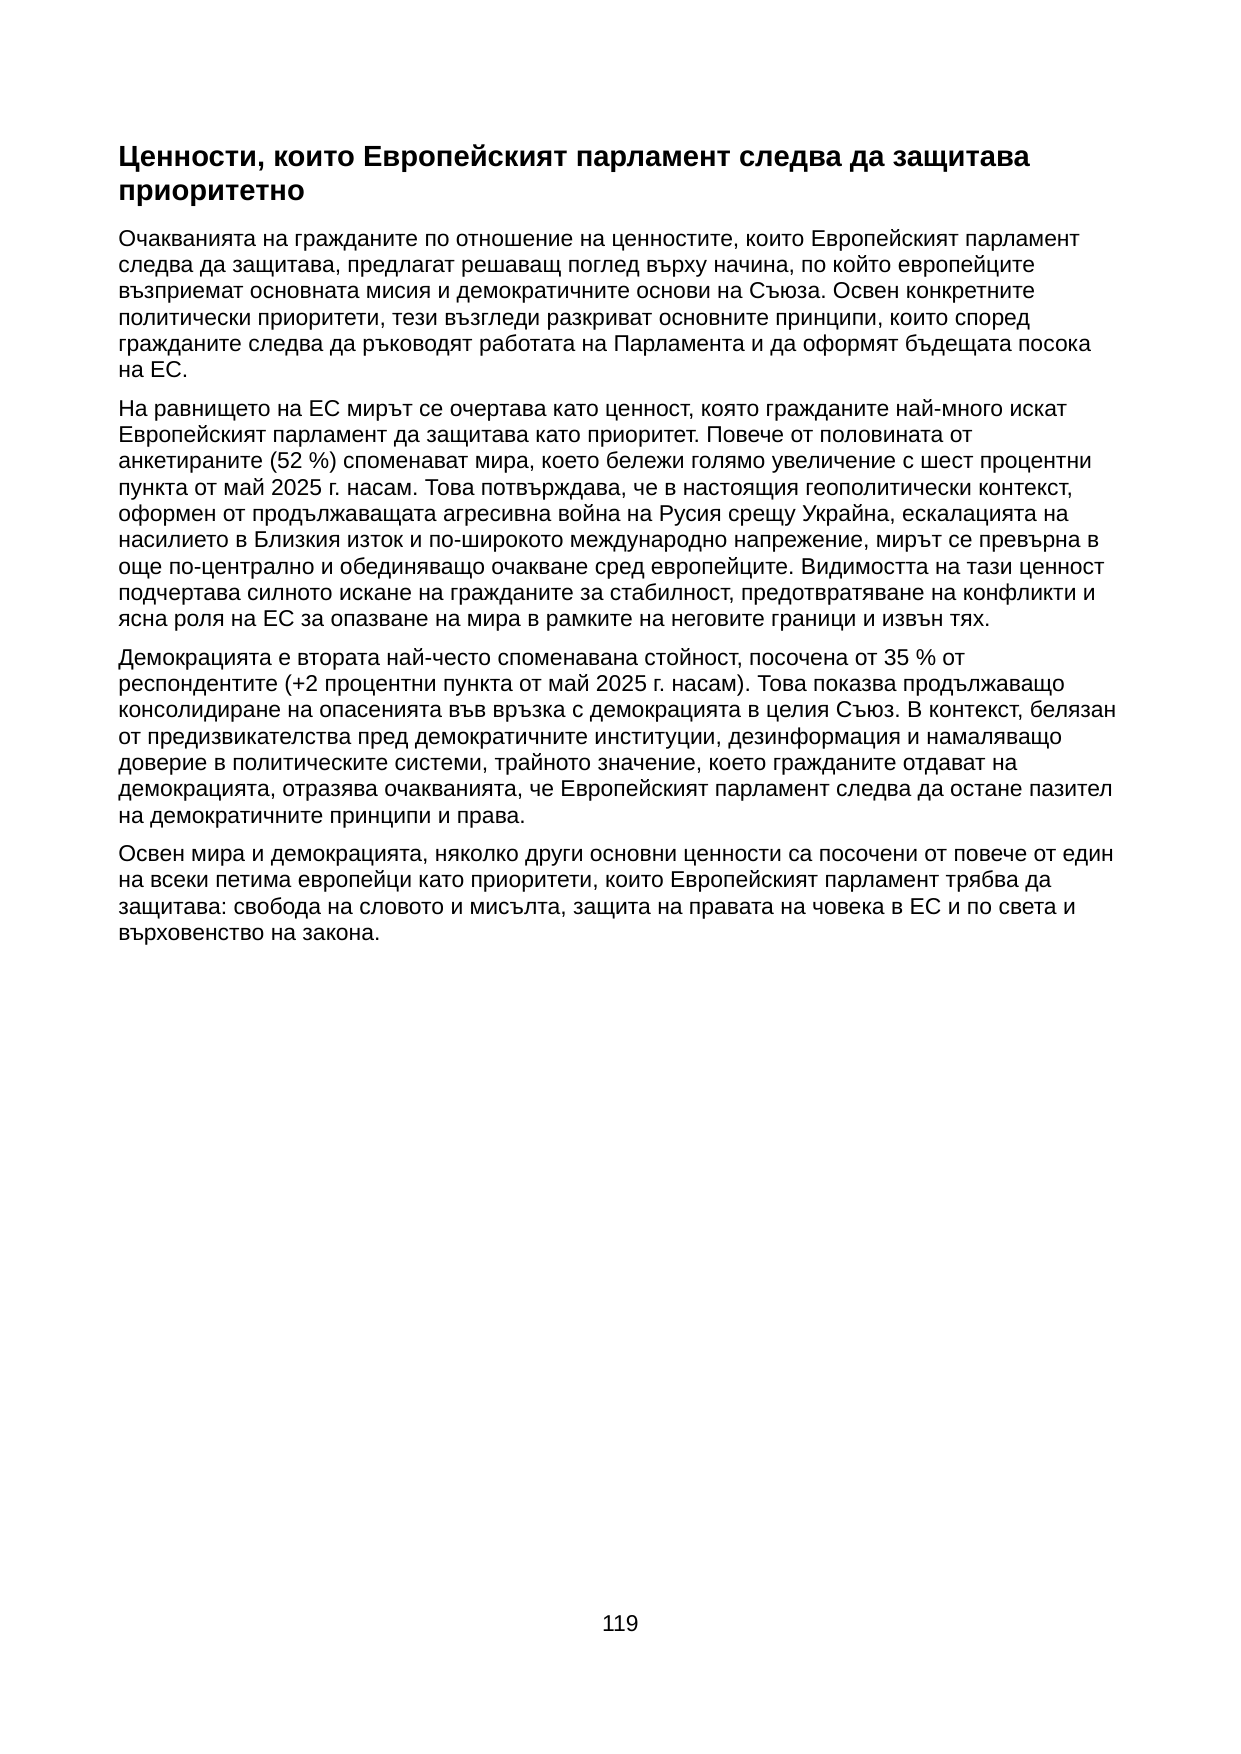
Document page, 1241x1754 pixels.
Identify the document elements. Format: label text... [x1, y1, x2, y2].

text Демокрацията е втората най-често споменавана стойност, посочена от 35 % от респондентите (+2 процентни пункта от май 2025 г. насам). Това показва продължаващо консолидиране на опасенията във връзка с демокрацията в целия Съюз. В контекст, белязан от предизвикателства пред демократичните институции, дезинформация и намаляващо доверие в политическите системи, трайното значение, което гражданите отдават на демокрацията, отразява очакванията, че Европейският парламент следва да остане пазител на демократичните принципи и права. [118, 643, 1122, 828]
text На равнището на ЕС мирът се очертава като ценност, която гражданите най-много искат Европейският парламент да защитава като приоритет. Повече от половината от анкетираните (52 %) споменават мира, което бележи голямо увеличение с шест процентни пункта от май 2025 г. насам. Това потвърждава, че в настоящия геополитически контекст, оформен от продължаващата агресивна война на Русия срещу Украйна, ескалацията на насилието в Близкия изток и по-широкото международно напрежение, мирът се превърна в още по-централно и обединяващо очакване сред европейците. Видимостта на тази ценност подчертава силното искане на гражданите за стабилност, предотвратяване на конфликти и ясна роля на ЕС за опазване на мира в рамките на неговите граници и извън тях. [118, 394, 1122, 632]
text Очакванията на гражданите по отношение на ценностите, които Европейският парламент следва да защитава, предлагат решаващ поглед върху начина, по който европейците възприемат основната мисия и демократичните основи на Съюза. Освен конкретните политически приоритети, тези възгледи разкриват основните принципи, които според гражданите следва да ръководят работата на Парламента и да оформят бъдещата посока на ЕС. [118, 224, 1122, 383]
text Освен мира и демокрацията, няколко други основни ценности са посочени от повече от един на всеки петима европейци като приоритети, които Европейският парламент трябва да защитава: свобода на словото и мисълта, защита на правата на човека в ЕС и по света и върховенство на закона. [118, 840, 1122, 945]
subtitle Ценности, които Европейският парламент следва да защитава приоритетно [118, 139, 1122, 206]
